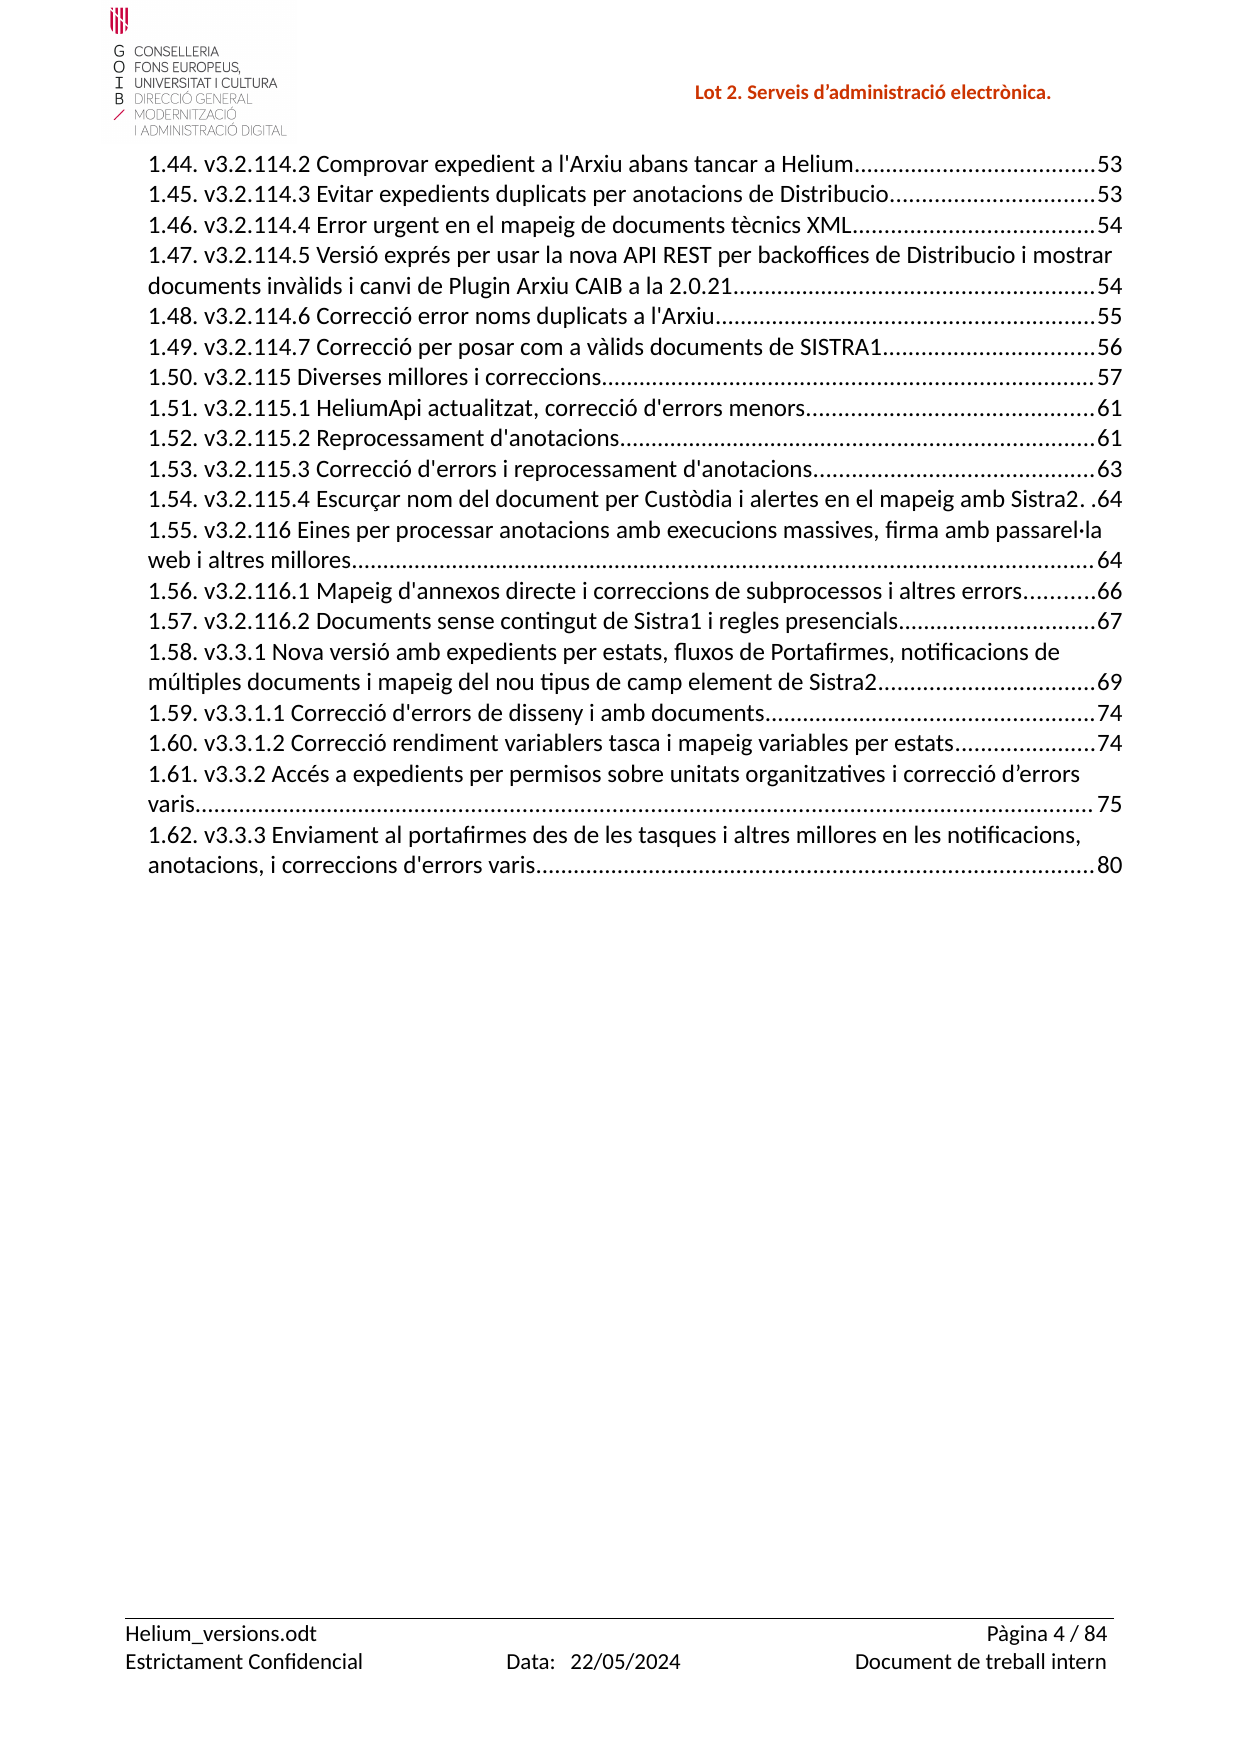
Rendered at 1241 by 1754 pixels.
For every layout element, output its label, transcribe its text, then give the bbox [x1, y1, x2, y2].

text 1.52. v3.2.115.2 Reprocessament d'anotacions 61 [148, 422, 1122, 453]
text 1.44. v3.2.114.2 Comprovar expedient a l'Arxiu abans tancar a Helium 53 [148, 148, 1122, 178]
text 1.62. v3.3.3 Enviament al portafirmes des de les tasques i altres millores en les notificacions, anotacions, i correccions d'errors varis 80 [148, 819, 1122, 880]
text 1.59. v3.3.1.1 Correcció d'errors de disseny i amb documents 74 [148, 697, 1122, 728]
text 1.56. v3.2.116.1 Mapeig d'annexos directe i correccions de subprocessos i altres errors 66 [148, 575, 1122, 606]
text 1.61. v3.3.2 Accés a expedients per permisos sobre unitats organitzatives i correcció d’errors varis 75 [148, 758, 1122, 819]
text 1.58. v3.3.1 Nova versió amb expedients per estats, fluxos de Portafirmes, notificacions de múltiples documents i mapeig del nou tipus de camp element de Sistra2 69 [148, 636, 1122, 697]
text 1.51. v3.2.115.1 HeliumApi actualitzat, correcció d'errors menors 61 [148, 392, 1122, 422]
text 1.47. v3.2.114.5 Versió exprés per usar la nova API REST per backoffices de Distribucio i mostrar documents invàlids i canvi de Plugin Arxiu CAIB a la 2.0.21 54 [148, 239, 1122, 300]
text 1.49. v3.2.114.7 Correcció per posar com a vàlids documents de SISTRA1 56 [148, 331, 1122, 361]
text 1.57. v3.2.116.2 Documents sense contingut de Sistra1 i regles presencials 67 [148, 606, 1122, 636]
text 1.55. v3.2.116 Eines per processar anotacions amb execucions massives, firma amb passarel·la web i altres millores 64 [148, 514, 1122, 575]
text 1.50. v3.2.115 Diverses millores i correccions 57 [148, 361, 1122, 392]
text 1.45. v3.2.114.3 Evitar expedients duplicats per anotacions de Distribucio 53 [148, 178, 1122, 209]
text 1.48. v3.2.114.6 Correcció error noms duplicats a l'Arxiu 55 [148, 300, 1122, 331]
text 1.53. v3.2.115.3 Correcció d'errors i reprocessament d'anotacions 63 [148, 453, 1122, 483]
picture [100, 0, 297, 144]
text 1.54. v3.2.115.4 Escurçar nom del document per Custòdia i alertes en el mapeig amb Sistra2 64 [148, 483, 1122, 514]
text 1.60. v3.3.1.2 Correcció rendiment variablers tasca i mapeig variables per estats 74 [148, 728, 1122, 758]
text 1.46. v3.2.114.4 Error urgent en el mapeig de documents tècnics XML 54 [148, 209, 1122, 239]
